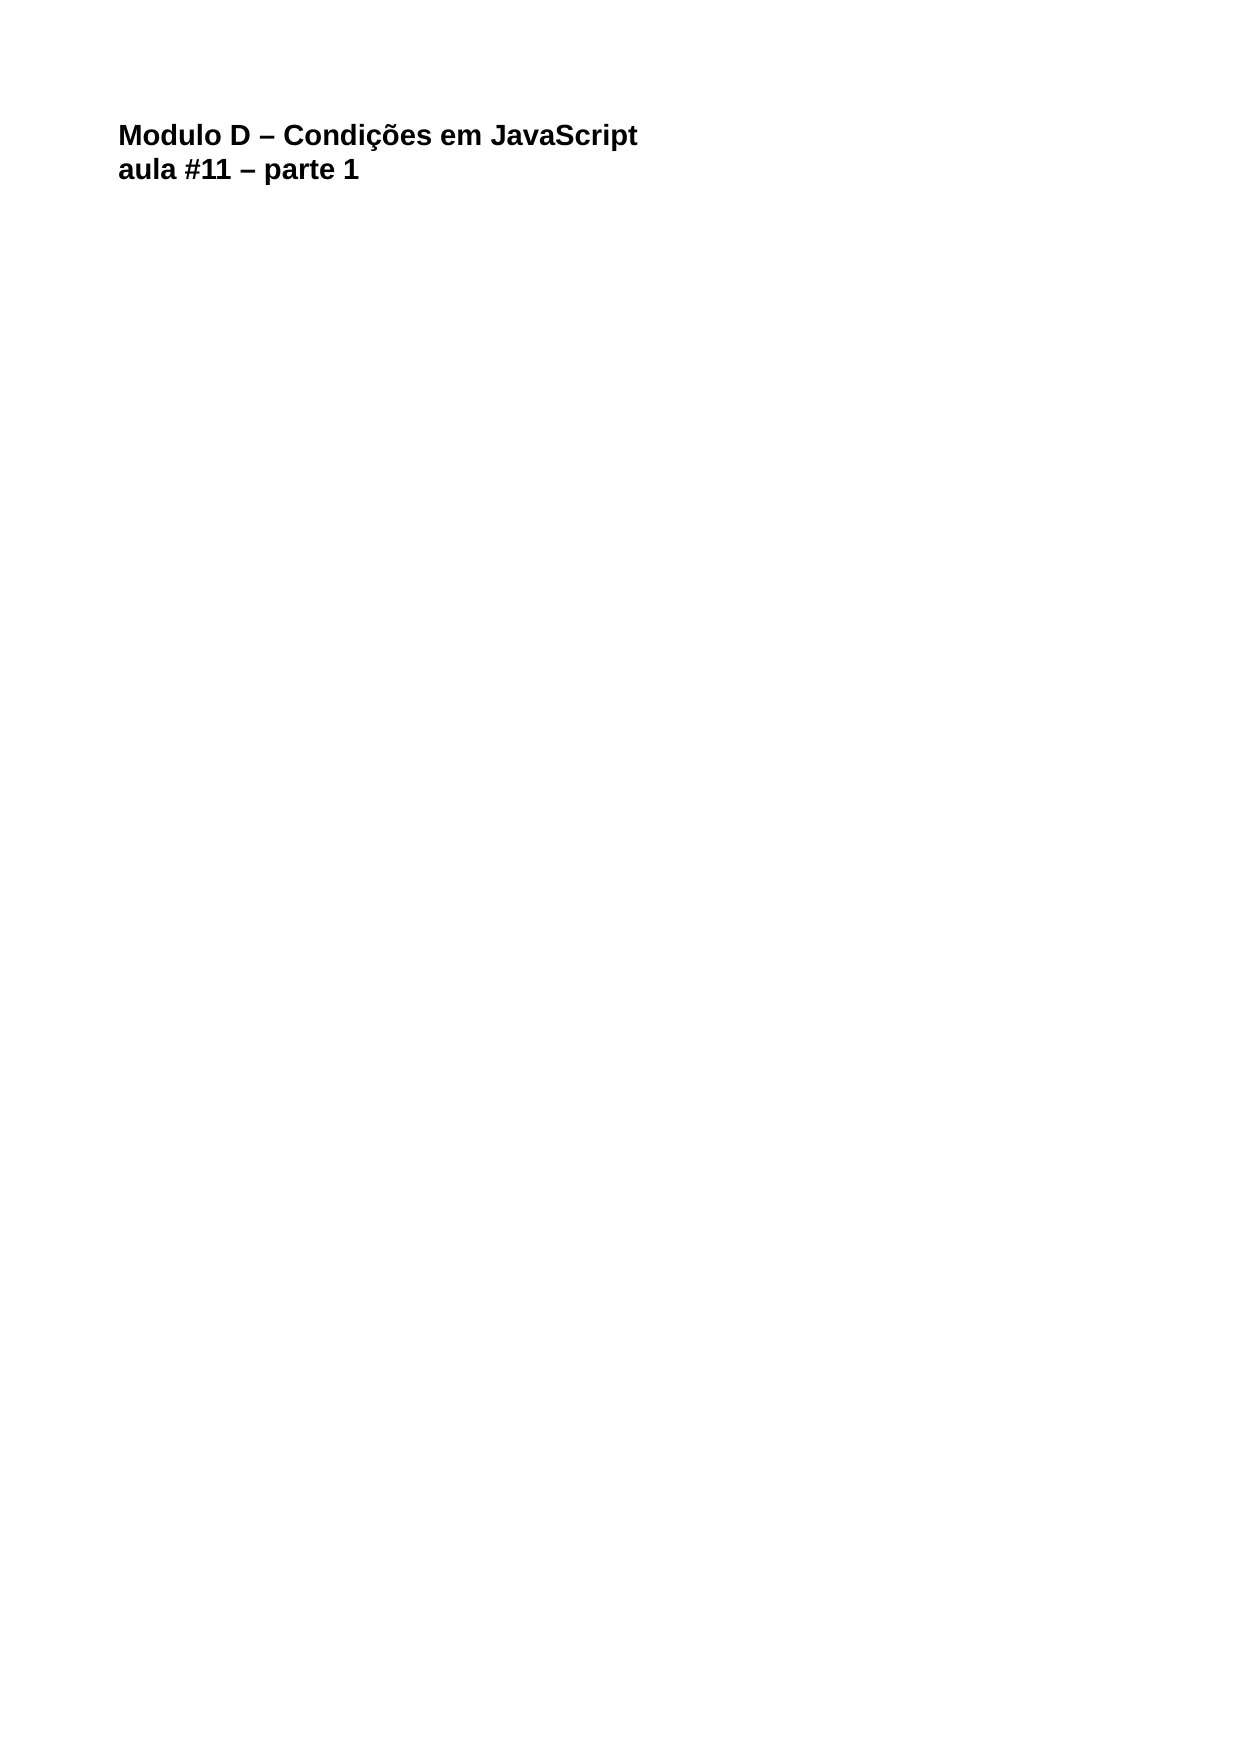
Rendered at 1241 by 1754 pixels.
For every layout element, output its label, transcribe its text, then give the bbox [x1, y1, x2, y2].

text Modulo D – Condições em JavaScript [118, 118, 1122, 152]
text aula #11 – parte 1 [118, 152, 1122, 185]
